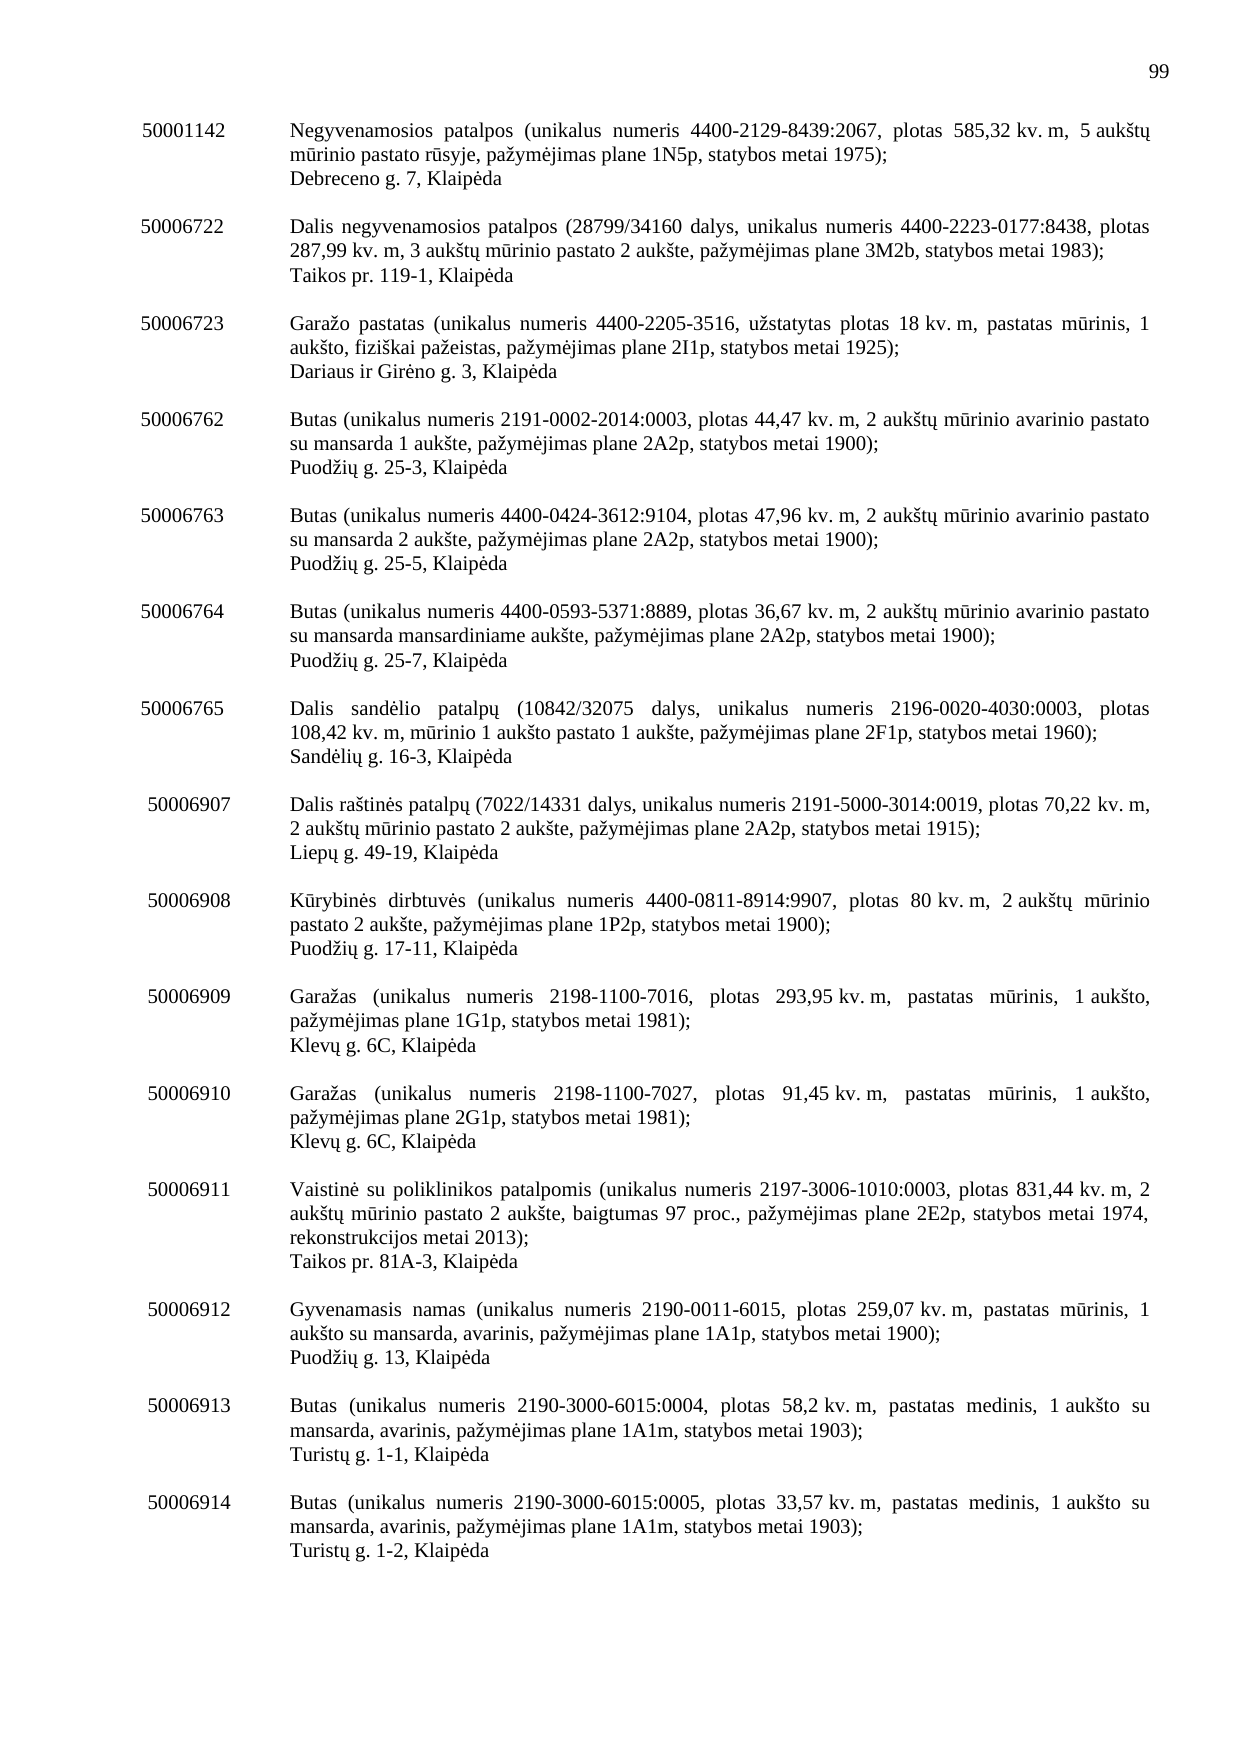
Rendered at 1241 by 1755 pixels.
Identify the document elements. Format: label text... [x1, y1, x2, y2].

table_header 50001142 Negyvenamosios patalpos (unikalus numeris 4400-2129-8439:2067, plotas 585,32 kv. m, 5 aukštų mūrinio pastato rūsyje, pažymėjimas plane 1N5p, statybos metai 1975); Debreceno g. 7, Klaipėda [127, 118, 1161, 214]
table_cell 50006911 Vaistinė su poliklinikos patalpomis (unikalus numeris 2197-3006-1010:0003, plotas 831,44 kv. m, 2 aukštų mūrinio pastato 2 aukšte, baigtumas 97 proc., pažymėjimas plane 2E2p, statybos metai 1974, rekonstrukcijos metai 2013); Taikos pr. 81A-3, Klaipėda [127, 1177, 1161, 1297]
table_cell [105, 118, 1198, 1586]
table_cell 50006909 Garažas (unikalus numeris 2198-1100-7016, plotas 293,95 kv. m, pastatas mūrinis, 1 aukšto, pažymėjimas plane 1G1p, statybos metai 1981); Klevų g. 6C, Klaipėda [127, 984, 1161, 1081]
table_cell [116, 1562, 127, 1586]
table_cell 50006910 Garažas (unikalus numeris 2198-1100-7027, plotas 91,45 kv. m, pastatas mūrinis, 1 aukšto, pažymėjimas plane 2G1p, statybos metai 1981); Klevų g. 6C, Klaipėda [127, 1081, 1161, 1177]
table_cell 50006913 Butas (unikalus numeris 2190-3000-6015:0004, plotas 58,2 kv. m, pastatas medinis, 1 aukšto su mansarda, avarinis, pažymėjimas plane 1A1m, statybos metai 1903); Turistų g. 1-1, Klaipėda [127, 1394, 1161, 1490]
table_cell 50006765 Dalis sandėlio patalpų (10842/32075 dalys, unikalus numeris 2196-0020-4030:0003, plotas 108,42 kv. m, mūrinio 1 aukšto pastato 1 aukšte, pažymėjimas plane 2F1p, statybos metai 1960); Sandėlių g. 16-3, Klaipėda [127, 696, 1161, 792]
table_cell 50006764 Butas (unikalus numeris 4400-0593-5371:8889, plotas 36,67 kv. m, 2 aukštų mūrinio avarinio pastato su mansarda mansardiniame aukšte, pažymėjimas plane 2A2p, statybos metai 1900); Puodžių g. 25-7, Klaipėda [127, 599, 1161, 696]
table_cell 50006907 Dalis raštinės patalpų (7022/14331 dalys, unikalus numeris 2191-5000-3014:0019, plotas 70,22 kv. m, 2 aukštų mūrinio pastato 2 aukšte, pažymėjimas plane 2A2p, statybos metai 1915); Liepų g. 49-19, Klaipėda [127, 792, 1161, 888]
table_cell [116, 503, 127, 599]
table_cell [116, 1297, 127, 1393]
table_cell [116, 1490, 127, 1562]
table_cell [127, 1562, 1161, 1586]
table_cell 50006912 Gyvenamasis namas (unikalus numeris 2190-0011-6015, plotas 259,07 kv. m, pastatas mūrinis, 1 aukšto su mansarda, avarinis, pažymėjimas plane 1A1p, statybos metai 1900); Puodžių g. 13, Klaipėda [127, 1297, 1161, 1393]
table_cell 50006722 Dalis negyvenamosios patalpos (28799/34160 dalys, unikalus numeris 4400-2223-0177:8438, plotas 287,99 kv. m, 3 aukštų mūrinio pastato 2 aukšte, pažymėjimas plane 3M2b, statybos metai 1983); Taikos pr. 119-1, Klaipėda [127, 214, 1161, 311]
table_cell 50006908 Kūrybinės dirbtuvės (unikalus numeris 4400-0811-8914:9907, plotas 80 kv. m, 2 aukštų mūrinio pastato 2 aukšte, pažymėjimas plane 1P2p, statybos metai 1900); Puodžių g. 17-11, Klaipėda [127, 888, 1161, 984]
table_cell [116, 311, 127, 407]
table_cell [116, 1081, 127, 1177]
table_cell [116, 792, 127, 888]
table_cell [116, 1394, 127, 1490]
table_cell 50006914 Butas (unikalus numeris 2190-3000-6015:0005, plotas 33,57 kv. m, pastatas medinis, 1 aukšto su mansarda, avarinis, pažymėjimas plane 1A1m, statybos metai 1903); Turistų g. 1-2, Klaipėda [127, 1490, 1161, 1562]
table_cell [100, 118, 104, 1586]
table_cell [116, 214, 127, 311]
table_cell [116, 1177, 127, 1297]
table_cell 50006762 Butas (unikalus numeris 2191-0002-2014:0003, plotas 44,47 kv. m, 2 aukštų mūrinio avarinio pastato su mansarda 1 aukšte, pažymėjimas plane 2A2p, statybos metai 1900); Puodžių g. 25-3, Klaipėda [127, 407, 1161, 503]
table_cell 50006763 Butas (unikalus numeris 4400-0424-3612:9104, plotas 47,96 kv. m, 2 aukštų mūrinio avarinio pastato su mansarda 2 aukšte, pažymėjimas plane 2A2p, statybos metai 1900); Puodžių g. 25-5, Klaipėda [127, 503, 1161, 599]
table_cell [116, 407, 127, 503]
table_cell [116, 984, 127, 1081]
table_header [116, 118, 127, 214]
table_cell [116, 888, 127, 984]
table_cell 50006723 Garažo pastatas (unikalus numeris 4400-2205-3516, užstatytas plotas 18 kv. m, pastatas mūrinis, 1 aukšto, fiziškai pažeistas, pažymėjimas plane 2I1p, statybos metai 1925); Dariaus ir Girėno g. 3, Klaipėda [127, 311, 1161, 407]
table_cell [116, 599, 127, 696]
table_cell [116, 696, 127, 792]
